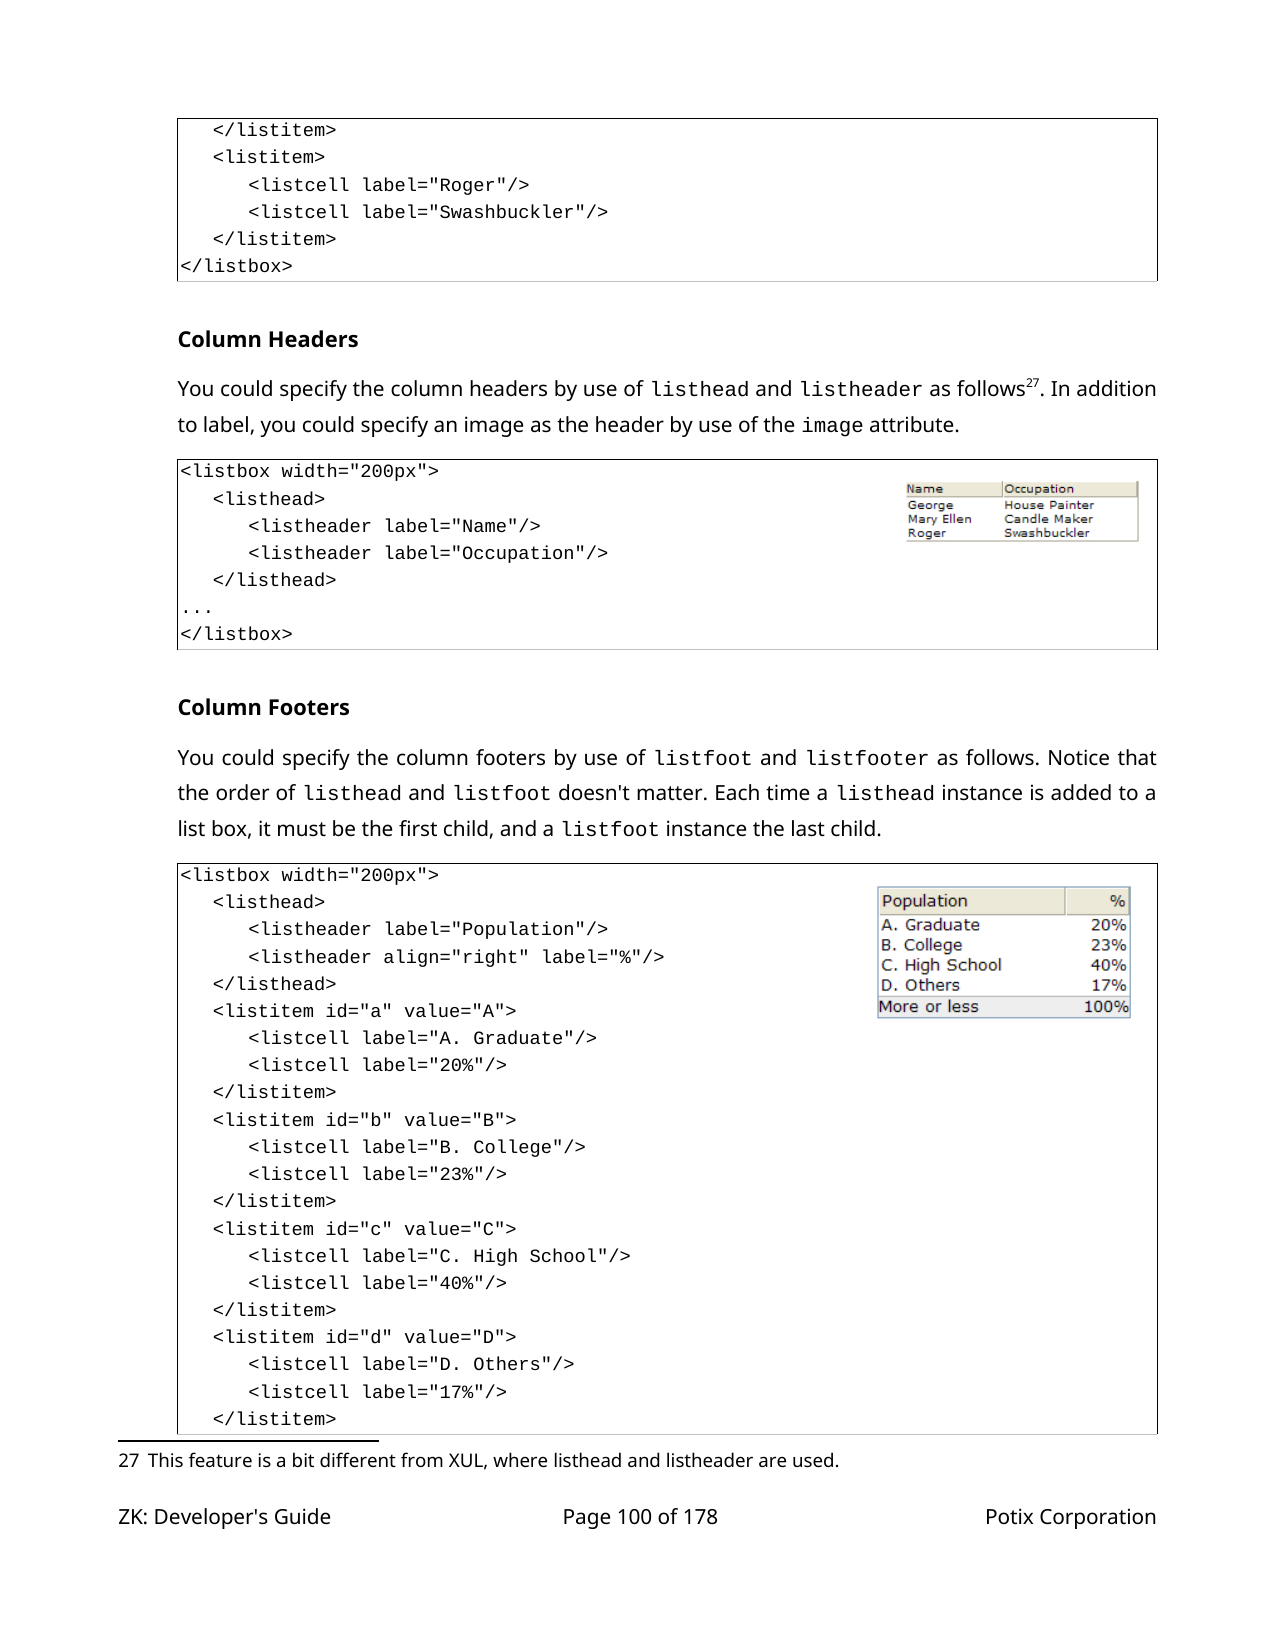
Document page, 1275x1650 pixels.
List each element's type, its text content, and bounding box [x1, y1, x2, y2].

text <listhead> [178, 486, 902, 511]
text </listitem> [178, 1407, 1157, 1434]
text </listhead> [178, 972, 875, 996]
subtitle Column Headers [177, 324, 1157, 354]
text <listcell label="20%"/> [178, 1053, 1157, 1077]
text <listcell label="A. Graduate"/> [178, 1026, 1157, 1050]
text <listcell label="Roger"/> [178, 172, 1157, 197]
text </listitem> [178, 227, 1157, 251]
text <listitem id="b" value="B"> [178, 1108, 1157, 1132]
picture [875, 884, 1136, 1021]
text <listitem> [178, 145, 1157, 169]
text <listbox width="200px"> [178, 864, 1157, 887]
text ... [178, 595, 1157, 619]
text <listcell label="23%"/> [178, 1162, 1157, 1186]
text <listbox width="200px"> [178, 460, 1157, 483]
text <listitem id="a" value="A"> [178, 999, 1157, 1023]
text <listitem id="d" value="D"> [178, 1325, 1157, 1349]
text <listhead> [178, 890, 875, 914]
text <listheader label="Population"/> [178, 917, 875, 942]
text <listcell label="D. Others"/> [178, 1352, 1157, 1377]
text </listhead> [178, 568, 1157, 592]
text [1141, 486, 1157, 511]
text <listheader align="right" label="%"/> [178, 944, 875, 969]
text <listitem id="c" value="C"> [178, 1216, 1157, 1241]
text [1136, 890, 1157, 914]
text [1136, 972, 1157, 996]
text </listitem> [178, 119, 1157, 142]
text <listheader label="Name"/> [178, 513, 902, 538]
text </listbox> [178, 254, 1157, 281]
text You could specify the column footers by use of listfoot and listfooter as follows. Notice that the order of listhead and listfoot doesn't matter. Each time a listhead instance is added to a list box, it must be the first child, and a listfoot instance the last child. [177, 743, 1157, 842]
text <listheader label="Occupation"/> [178, 541, 1157, 565]
subtitle Column Footers [177, 692, 1157, 722]
text </listitem> [178, 1189, 1157, 1213]
text </listitem> [178, 1298, 1157, 1322]
text </listitem> [178, 1080, 1157, 1105]
text <listcell label="Swashbuckler"/> [178, 200, 1157, 224]
text <listcell label="C. High School"/> [178, 1243, 1157, 1268]
picture [902, 481, 1141, 544]
text <listcell label="40%"/> [178, 1271, 1157, 1295]
text You could specify the column headers by use of listhead and listheader as follows. In addition to label, you could specify an image as the header by use of the image attribute. [177, 374, 1157, 438]
text <listcell label="17%"/> [178, 1379, 1157, 1404]
text </listbox> [178, 622, 1157, 649]
text This feature is a bit different from XUL, where listhead and listheader are used. [118, 1447, 1157, 1473]
text <listcell label="B. College"/> [178, 1135, 1157, 1159]
